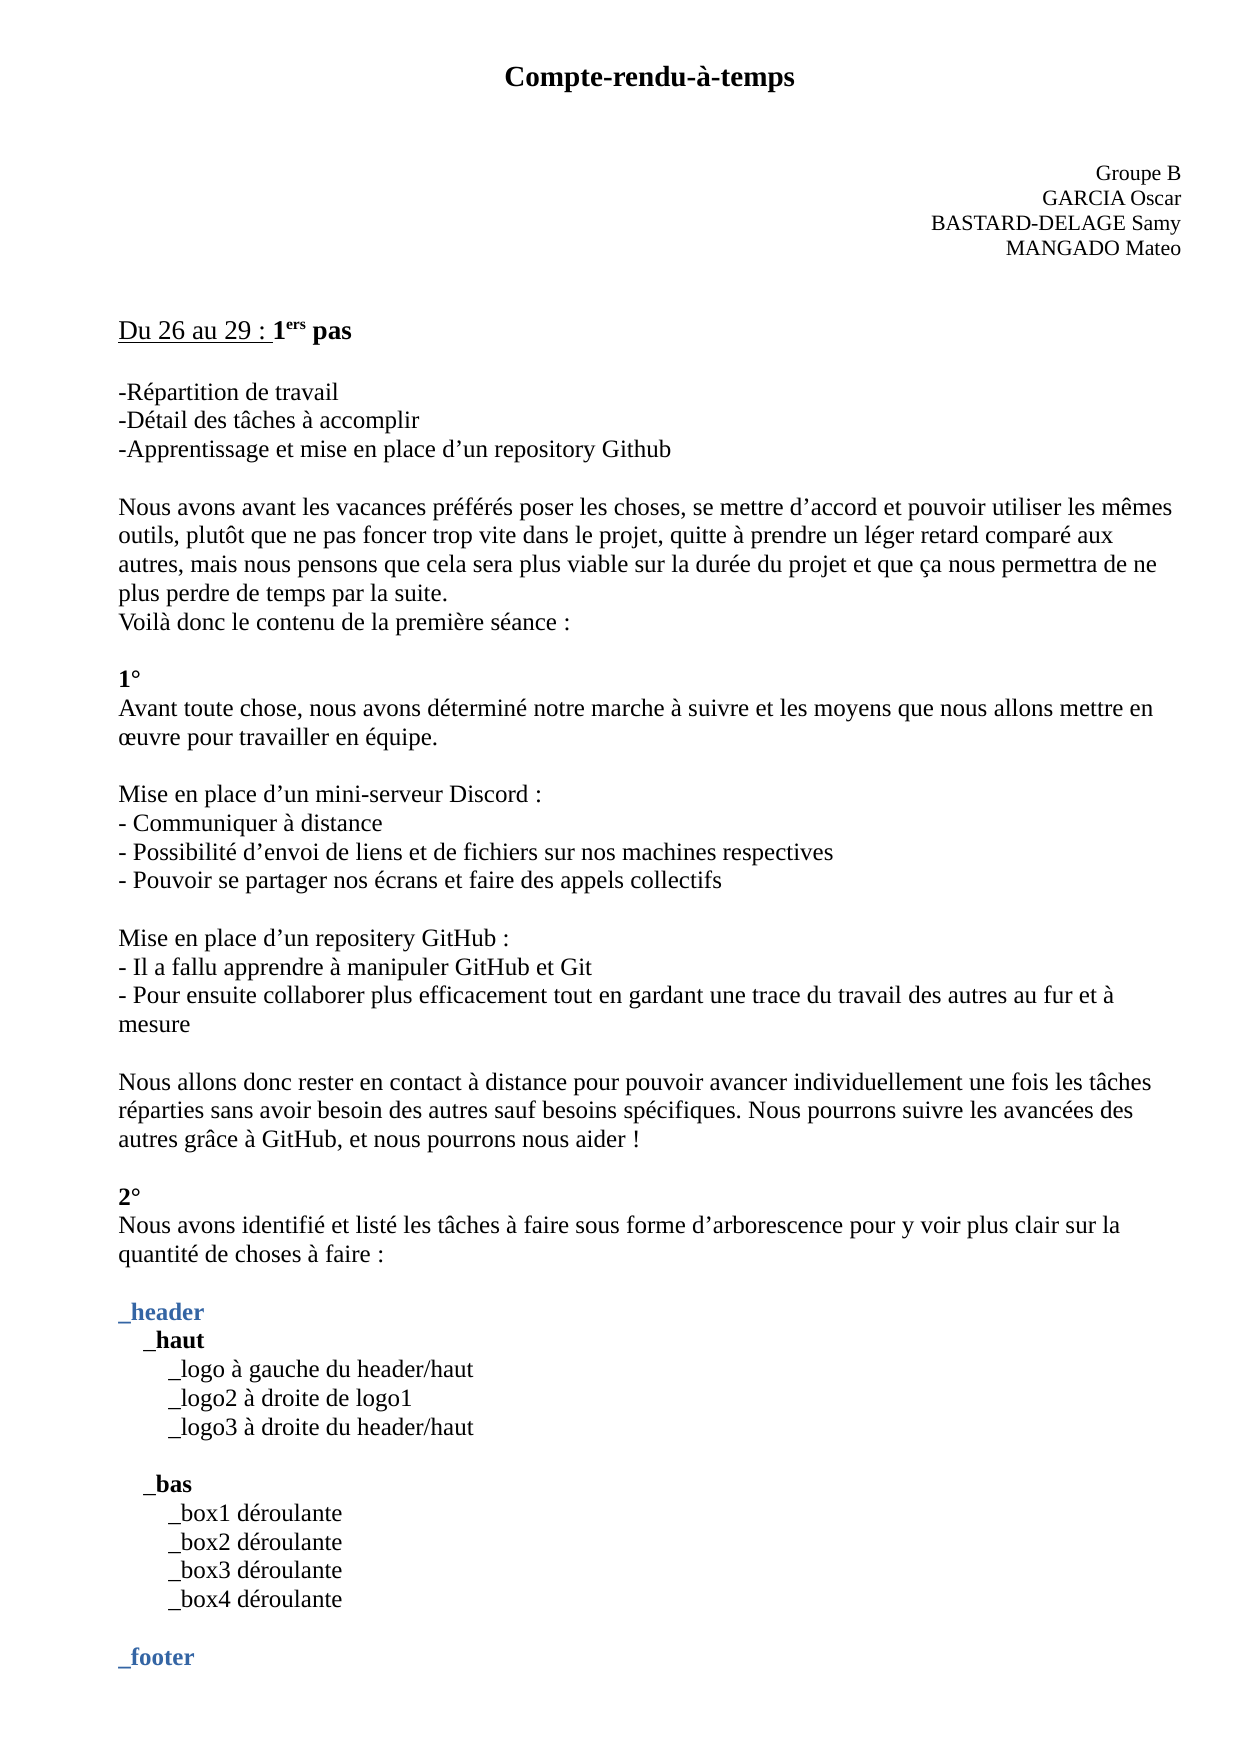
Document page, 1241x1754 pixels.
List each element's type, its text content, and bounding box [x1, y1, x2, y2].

text Avant toute chose, nous avons déterminé notre marche à suivre et les moyens que nous allons mettre en œuvre pour travailler en équipe. [118, 693, 1181, 751]
text Groupe B [118, 160, 1181, 185]
text - Pour ensuite collaborer plus efficacement tout en gardant une trace du travail des autres au fur et à mesure [118, 981, 1181, 1038]
text _header [118, 1297, 1181, 1326]
text Mise en place d’un repositery GitHub : [118, 923, 1181, 952]
text _box3 déroulante [118, 1556, 1181, 1584]
text -Apprentissage et mise en place d’un repository Github [118, 434, 1181, 463]
text _logo2 à droite de logo1 [118, 1383, 1181, 1412]
text _logo à gauche du header/haut [118, 1354, 1181, 1383]
text Nous avons identifié et listé les tâches à faire sous forme d’arborescence pour y voir plus clair sur la quantité de choses à faire : [118, 1211, 1181, 1268]
text -Répartition de travail [118, 377, 1181, 406]
text MANGADO Mateo [118, 235, 1181, 261]
text Nous allons donc rester en contact à distance pour pouvoir avancer individuellement une fois les tâches réparties sans avoir besoin des autres sauf besoins spécifiques. Nous pourrons suivre les avancées des autres grâce à GitHub, et nous pourrons nous aider ! [118, 1067, 1181, 1153]
text 1° [118, 664, 1181, 693]
text 2° [118, 1182, 1181, 1211]
text _box2 déroulante [118, 1527, 1181, 1556]
text GARCIA Oscar [118, 185, 1181, 210]
text - Communiquer à distance [118, 808, 1181, 837]
text - Possibilité d’envoi de liens et de fichiers sur nos machines respectives [118, 837, 1181, 866]
text - Il a fallu apprendre à manipuler GitHub et Git [118, 952, 1181, 981]
text Voilà donc le contenu de la première séance : [118, 607, 1181, 636]
text _haut [118, 1326, 1181, 1354]
text _box4 déroulante [118, 1584, 1181, 1613]
text _footer [118, 1642, 1181, 1671]
text - Pouvoir se partager nos écrans et faire des appels collectifs [118, 866, 1181, 894]
text _logo3 à droite du header/haut [118, 1412, 1181, 1441]
text Du 26 au 29 : 1ers pas [118, 314, 1181, 346]
text Mise en place d’un mini-serveur Discord : [118, 779, 1181, 808]
text _bas [118, 1469, 1181, 1498]
text Nous avons avant les vacances préférés poser les choses, se mettre d’accord et pouvoir utiliser les mêmes outils, plutôt que ne pas foncer trop vite dans le projet, quitte à prendre un léger retard comparé aux autres, mais nous pensons que cela sera plus viable sur la durée du projet et que ça nous permettra de ne plus perdre de temps par la suite. [118, 492, 1181, 607]
text BASTARD-DELAGE Samy [118, 210, 1181, 235]
text Compte-rendu-à-temps [118, 59, 1181, 93]
text _box1 déroulante [118, 1498, 1181, 1527]
text -Détail des tâches à accomplir [118, 406, 1181, 434]
